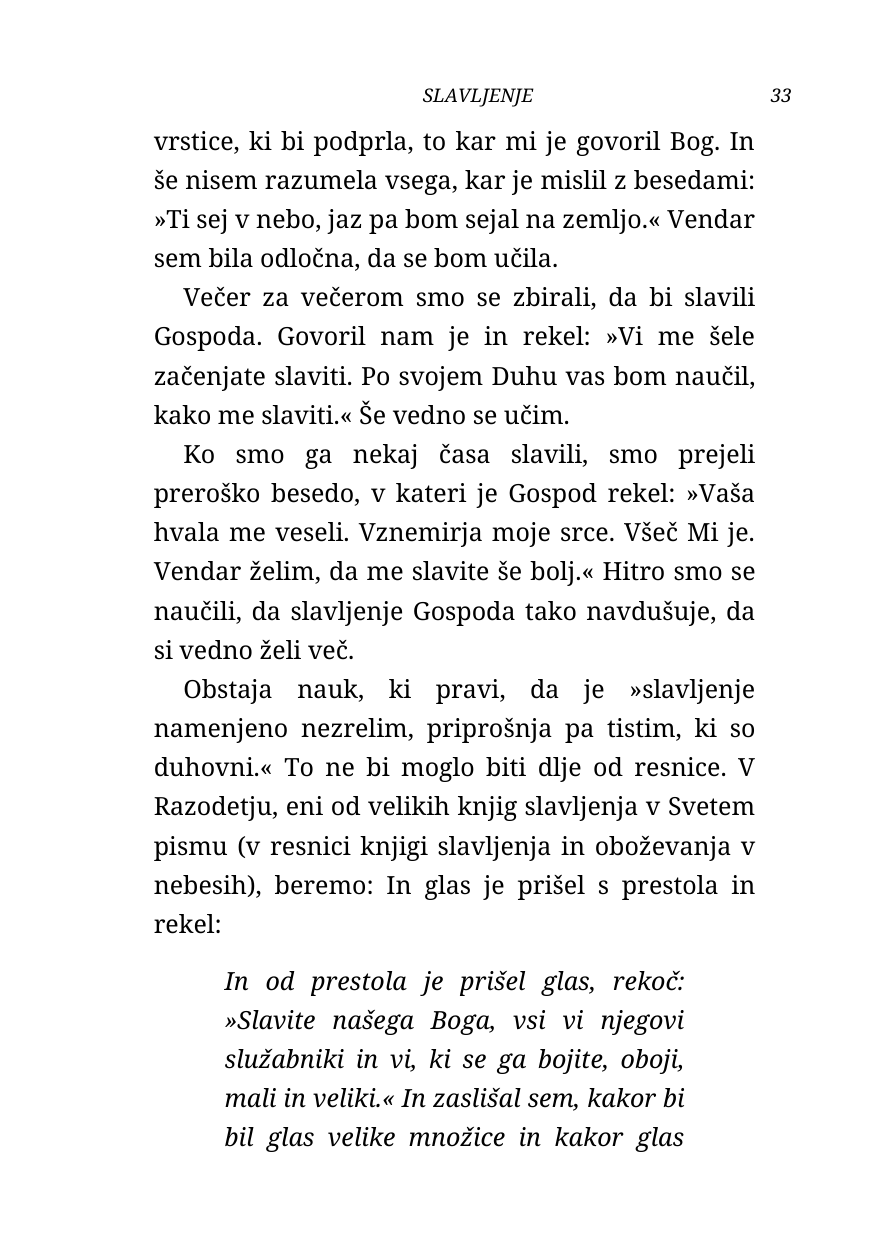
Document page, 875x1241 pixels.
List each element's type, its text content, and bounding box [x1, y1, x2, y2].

text Obstaja nauk, ki pravi, da je »slavljenje namenjeno nezrelim, priprošnja pa tistim, ki so duhovni.« To ne bi moglo biti dlje od resnice. V Razodetju, eni od velikih knjig slavljenja v Svetem pismu (v resnici knjigi slavljenja in oboževanja v nebesih), beremo: In glas je prišel s prestola in rekel: [153, 672, 756, 941]
text vrstice, ki bi podprla, to kar mi je govoril Bog. In še nisem razumela vsega, kar je mislil z besedami: »Ti sej v nebo, jaz pa bom sejal na zemljo.« Vendar sem bila odločna, da se bom učila. [153, 123, 756, 275]
text In od prestola je prišel glas, rekoč: »Slavite našega Boga, vsi vi njegovi služabniki in vi, ki se ga bojite, oboji, mali in veliki.« In zaslišal sem, kakor bi bil glas velike množice in kakor glas [224, 963, 685, 1154]
text Ko smo ga nekaj časa slavili, smo prejeli preroško besedo, v kateri je Gospod rekel: »Vaša hvala me veseli. Vznemirja moje srce. Všeč Mi je. Vendar želim, da me slavite še bolj.« Hitro smo se naučili, da slavljenje Gospoda tako navdušuje, da si vedno želi več. [153, 437, 756, 666]
text Večer za večerom smo se zbirali, da bi slavili Gospoda. Govoril nam je in rekel: »Vi me šele začenjate slaviti. Po svojem Duhu vas bom naučil, kako me slaviti.« Še vedno se učim. [153, 280, 756, 431]
